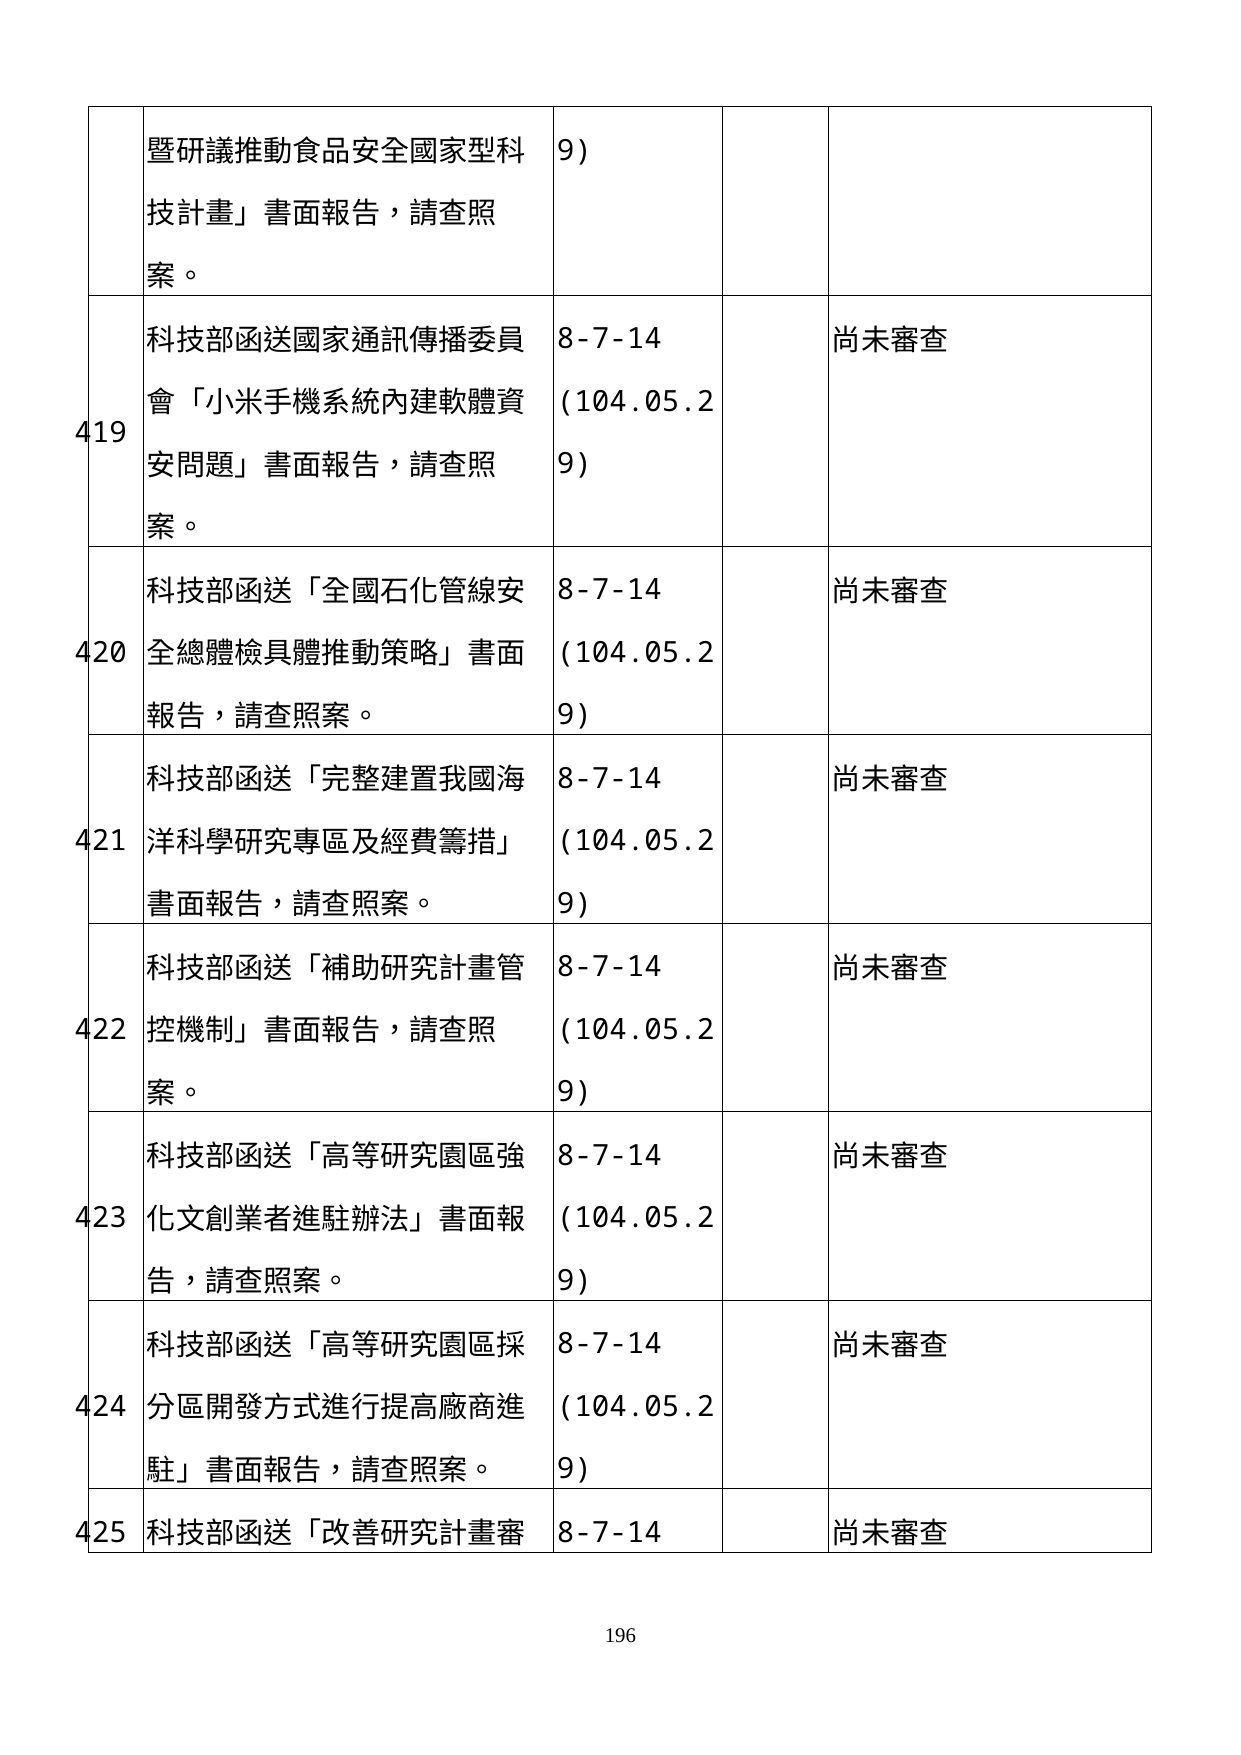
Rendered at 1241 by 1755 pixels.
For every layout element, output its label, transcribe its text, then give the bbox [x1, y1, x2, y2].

table_cell 科技部函送「高等研究園區採分區開發方式進行提高廠商進駐」書面報告，請查照案。 [144, 1301, 553, 1488]
table_cell 科技部函送「全國石化管線安全總體檢具體推動策略」書面報告，請查照案。 [144, 547, 553, 734]
table_cell 尚未審查 [829, 735, 1151, 923]
table_cell 科技部函送「補助研究計畫管控機制」書面報告，請查照案。 [144, 924, 553, 1111]
table_cell 尚未審查 [829, 924, 1151, 1111]
table_cell 8-7-14 (104.05.29) [554, 296, 722, 546]
table_cell 科技部函送「高等研究園區強化文創業者進駐辦法」書面報告，請查照案。 [144, 1112, 553, 1300]
table_cell [89, 924, 143, 1111]
table_cell [723, 1112, 828, 1300]
table_cell [89, 1489, 143, 1552]
table_cell [723, 1489, 828, 1552]
table_cell 8-7-14 (104.05.29) [554, 1112, 722, 1300]
table_cell 尚未審查 [829, 1301, 1151, 1488]
table_cell [723, 296, 828, 546]
table_cell [723, 735, 828, 923]
table_cell 尚未審查 [829, 547, 1151, 734]
table_cell [89, 547, 143, 734]
table_cell [723, 547, 828, 734]
table_cell 8-7-14 (104.05.29) [554, 1301, 722, 1488]
table_cell 8-7-14 (104.05.29) [554, 924, 722, 1111]
table_cell [829, 107, 1151, 294]
table_cell [723, 1301, 828, 1488]
table_cell [89, 296, 143, 546]
table_cell [89, 1112, 143, 1300]
table_cell 8-7-14 (104.05.29) [554, 547, 722, 734]
table_cell [89, 735, 143, 923]
table_cell 尚未審查 [829, 1489, 1151, 1552]
table_cell [89, 1301, 143, 1488]
table_cell [89, 107, 143, 294]
table_cell 暨研議推動食品安全國家型科技計畫」書面報告，請查照案。 [144, 107, 553, 294]
table_cell 尚未審查 [829, 296, 1151, 546]
table_cell 科技部函送國家通訊傳播委員會「小米手機系統內建軟體資安問題」書面報告，請查照案。 [144, 296, 553, 546]
table_cell [723, 924, 828, 1111]
table_cell 尚未審查 [829, 1112, 1151, 1300]
table_cell 8-7-14 [554, 1489, 722, 1552]
table_cell 9) [554, 107, 722, 294]
table_cell 8-7-14 (104.05.29) [554, 735, 722, 923]
table_cell 科技部函送「改善研究計畫審 [144, 1489, 553, 1552]
table_cell [723, 107, 828, 294]
table_cell 科技部函送「完整建置我國海洋科學研究專區及經費籌措」書面報告，請查照案。 [144, 735, 553, 923]
